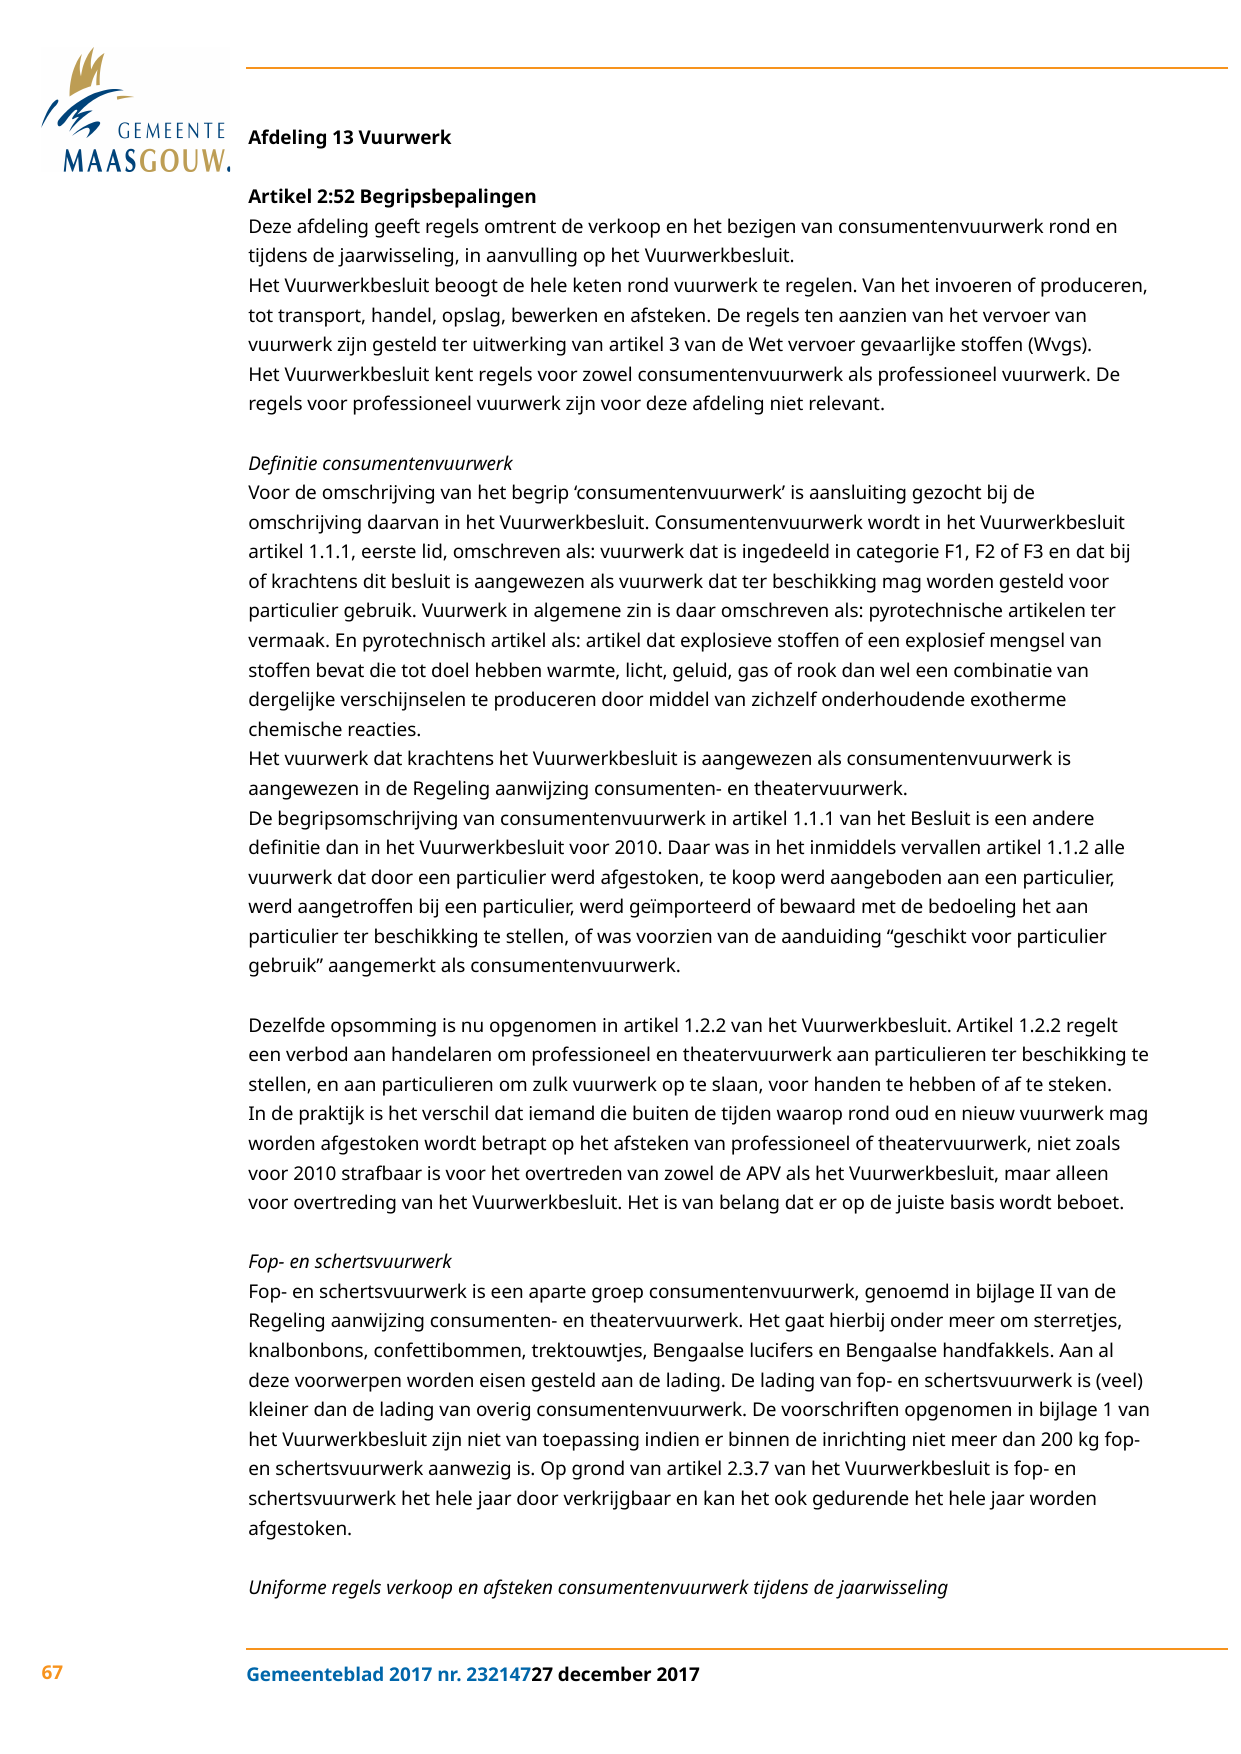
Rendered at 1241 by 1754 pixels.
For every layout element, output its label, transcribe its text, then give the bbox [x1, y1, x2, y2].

text De begripsomschrijving van consumentenvuurwerk in artikel 1.1.1 van het Besluit is een andere definitie dan in het Vuurwerkbesluit voor 2010. Daar was in het inmiddels vervallen artikel 1.1.2 alle vuurwerk dat door een particulier werd afgestoken, te koop werd aangeboden aan een particulier, werd aangetroffen bij een particulier, werd geïmporteerd of bewaard met de bedoeling het aan particulier ter beschikking te stellen, of was voorzien van de aanduiding “geschikt voor particulier gebruik” aangemerkt als consumentenvuurwerk. [248, 805, 1152, 978]
text Voor de omschrijving van het begrip ‘consumentenvuurwerk’ is aansluiting gezocht bij de omschrijving daarvan in het Vuurwerkbesluit. Consumentenvuurwerk wordt in het Vuurwerkbesluit artikel 1.1.1, eerste lid, omschreven als: vuurwerk dat is ingedeeld in categorie F1, F2 of F3 en dat bij of krachtens dit besluit is aangewezen als vuurwerk dat ter beschikking mag worden gesteld voor particulier gebruik. Vuurwerk in algemene zin is daar omschreven als: pyrotechnische artikelen ter vermaak. En pyrotechnisch artikel als: artikel dat explosieve stoffen of een explosief mengsel van stoffen bevat die tot doel hebben warmte, licht, geluid, gas of rook dan wel een combinatie van dergelijke verschijnselen te produceren door middel van zichzelf onderhoudende exotherme chemische reacties. [248, 479, 1152, 742]
text Uniforme regels verkoop en afsteken consumentenvuurwerk tijdens de jaarwisseling [248, 1574, 1152, 1600]
text Definitie consumentenvuurwerk [248, 450, 1152, 476]
text Dezelfde opsomming is nu opgenomen in artikel 1.2.2 van het Vuurwerkbesluit. Artikel 1.2.2 regelt een verbod aan handelaren om professioneel en theatervuurwerk aan particulieren ter beschikking te stellen, en aan particulieren om zulk vuurwerk op te slaan, voor handen te hebben of af te steken. [248, 1012, 1152, 1097]
text Fop- en schertsvuurwerk is een aparte groep consumentenvuurwerk, genoemd in bijlage II van de Regeling aanwijzing consumenten- en theatervuurwerk. Het gaat hierbij onder meer om sterretjes, knalbonbons, confettibommen, trektouwtjes, Bengaalse lucifers en Bengaalse handfakkels. Aan al deze voorwerpen worden eisen gesteld aan de lading. De lading van fop- en schertsvuurwerk is (veel) kleiner dan de lading van overig consumentenvuurwerk. De voorschriften opgenomen in bijlage 1 van het Vuurwerkbesluit zijn niet van toepassing indien er binnen de inrichting niet meer dan 200 kg fop- en schertsvuurwerk aanwezig is. Op grond van artikel 2.3.7 van het Vuurwerkbesluit is fop- en schertsvuurwerk het hele jaar door verkrijgbaar en kan het ook gedurende het hele jaar worden afgestoken. [248, 1278, 1152, 1541]
text In de praktijk is het verschil dat iemand die buiten de tijden waarop rond oud en nieuw vuurwerk mag worden afgestoken wordt betrapt op het afsteken van professioneel of theatervuurwerk, niet zoals voor 2010 strafbaar is voor het overtreden van zowel de APV als het Vuurwerkbesluit, maar alleen voor overtreding van het Vuurwerkbesluit. Het is van belang dat er op de juiste basis wordt beboet. [248, 1101, 1152, 1215]
text Het Vuurwerkbesluit kent regels voor zowel consumentenvuurwerk als professioneel vuurwerk. De regels voor professioneel vuurwerk zijn voor deze afdeling niet relevant. [248, 361, 1152, 416]
text Deze afdeling geeft regels omtrent de verkoop en het bezigen van consumentenvuurwerk rond en tijdens de jaarwisseling, in aanvulling op het Vuurwerkbesluit. [248, 213, 1152, 268]
text Artikel 2:52 Begripsbepalingen [248, 183, 1152, 209]
text Afdeling 13 Vuurwerk [248, 124, 1152, 150]
text Het vuurwerk dat krachtens het Vuurwerkbesluit is aangewezen als consumentenvuurwerk is aangewezen in de Regeling aanwijzing consumenten- en theatervuurwerk. [248, 746, 1152, 801]
text Het Vuurwerkbesluit beoogt de hele keten rond vuurwerk te regelen. Van het invoeren of produceren, tot transport, handel, opslag, bewerken en afsteken. De regels ten aanzien van het vervoer van vuurwerk zijn gesteld ter uitwerking van artikel 3 van de Wet vervoer gevaarlijke stoffen (Wvgs). [248, 272, 1152, 357]
picture [41, 47, 231, 172]
text Fop- en schertsvuurwerk [248, 1248, 1152, 1274]
